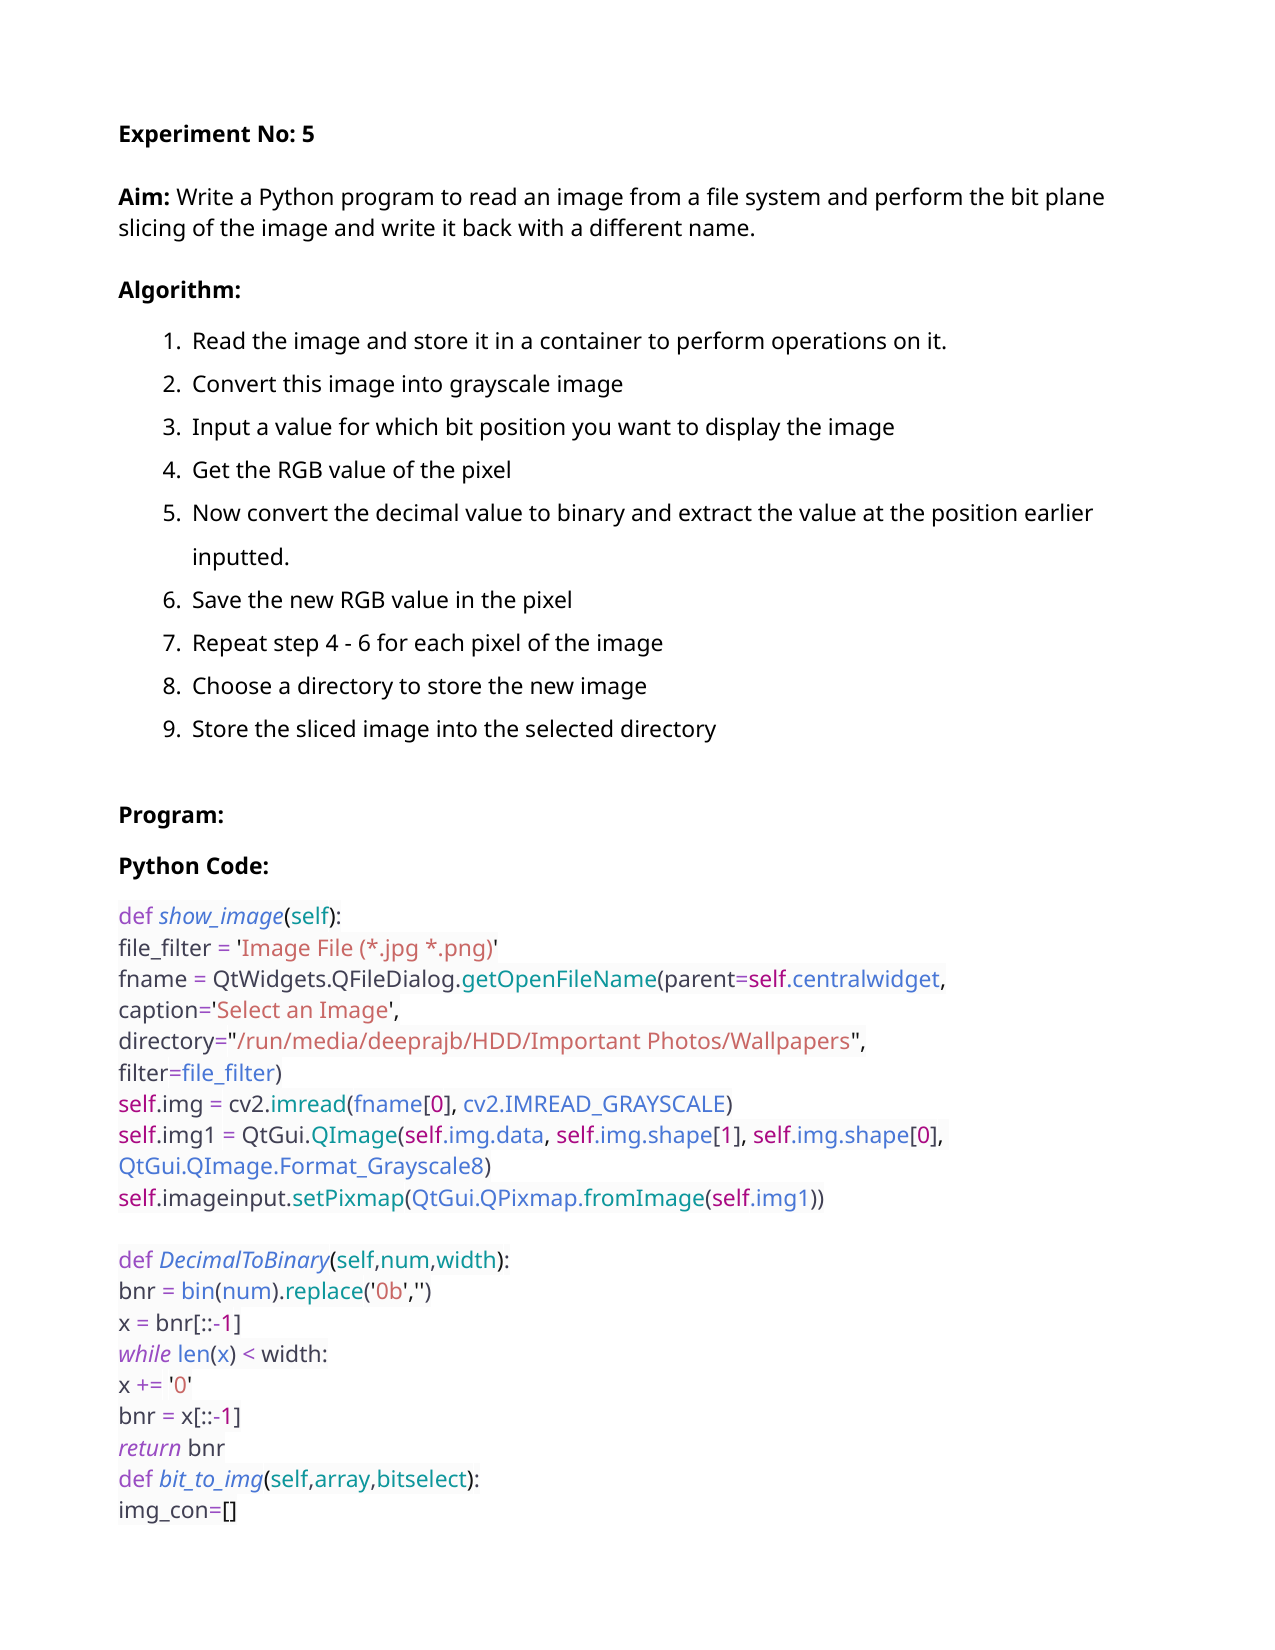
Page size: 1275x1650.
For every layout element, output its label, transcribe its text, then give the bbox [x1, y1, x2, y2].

text bnr = bin(num).replace('0b','') [118, 1275, 1157, 1307]
text Program: [118, 799, 1157, 831]
text def DecimalToBinary(self,num,width): [118, 1244, 1157, 1275]
text x = bnr[::-1] [118, 1307, 1157, 1338]
text self.img = cv2.imread(fname[0], cv2.IMREAD_GRAYSCALE) [118, 1088, 1157, 1119]
text img_con=[] [118, 1494, 1157, 1525]
list Store the sliced image into the selected directory [162, 713, 1153, 744]
text bnr = x[::-1] [118, 1400, 1157, 1432]
text self.imageinput.setPixmap(QtGui.QPixmap.fromImage(self.img1)) [118, 1182, 1157, 1213]
text caption='Select an Image', [118, 994, 1157, 1025]
text Algorithm: [118, 274, 1157, 306]
text x += '0' [118, 1369, 1157, 1400]
text self.img1 = QtGui.QImage(self.img.data, self.img.shape[1], self.img.shape[0], QtGui.QImage.Format_Grayscale8) [118, 1119, 1157, 1182]
list Save the new RGB value in the pixel [162, 584, 1157, 615]
text return bnr [118, 1432, 1157, 1463]
text Python Code: [118, 850, 1157, 881]
list Now convert the decimal value to binary and extract the value at the position earlier inputted. [162, 497, 1157, 572]
text def show_image(self): [118, 900, 1157, 932]
list Choose a directory to store the new image [162, 670, 1153, 701]
list Convert this image into grayscale image [162, 368, 1157, 399]
list Get the RGB value of the pixel [162, 454, 1157, 486]
text filter=file_filter) [118, 1057, 1157, 1088]
text def bit_to_img(self,array,bitselect): [118, 1463, 1157, 1494]
text file_filter = 'Image File (*.jpg *.png)' [118, 932, 1157, 963]
text while len(x) < width: [118, 1338, 1157, 1369]
text directory="/run/media/deeprajb/HDD/Important Photos/Wallpapers", [118, 1025, 1157, 1057]
list Read the image and store it in a container to perform operations on it. [162, 325, 1157, 356]
list Input a value for which bit position you want to display the image [162, 411, 1157, 442]
list Repeat step 4 - 6 for each pixel of the image [162, 627, 1153, 658]
text Experiment No: 5 [118, 118, 1157, 149]
text fname = QtWidgets.QFileDialog.getOpenFileName(parent=self.centralwidget, [118, 963, 1157, 994]
text Aim: Write a Python program to read an image from a file system and perform the bit plane slicing of the image and write it back with a different name. [118, 181, 1157, 243]
